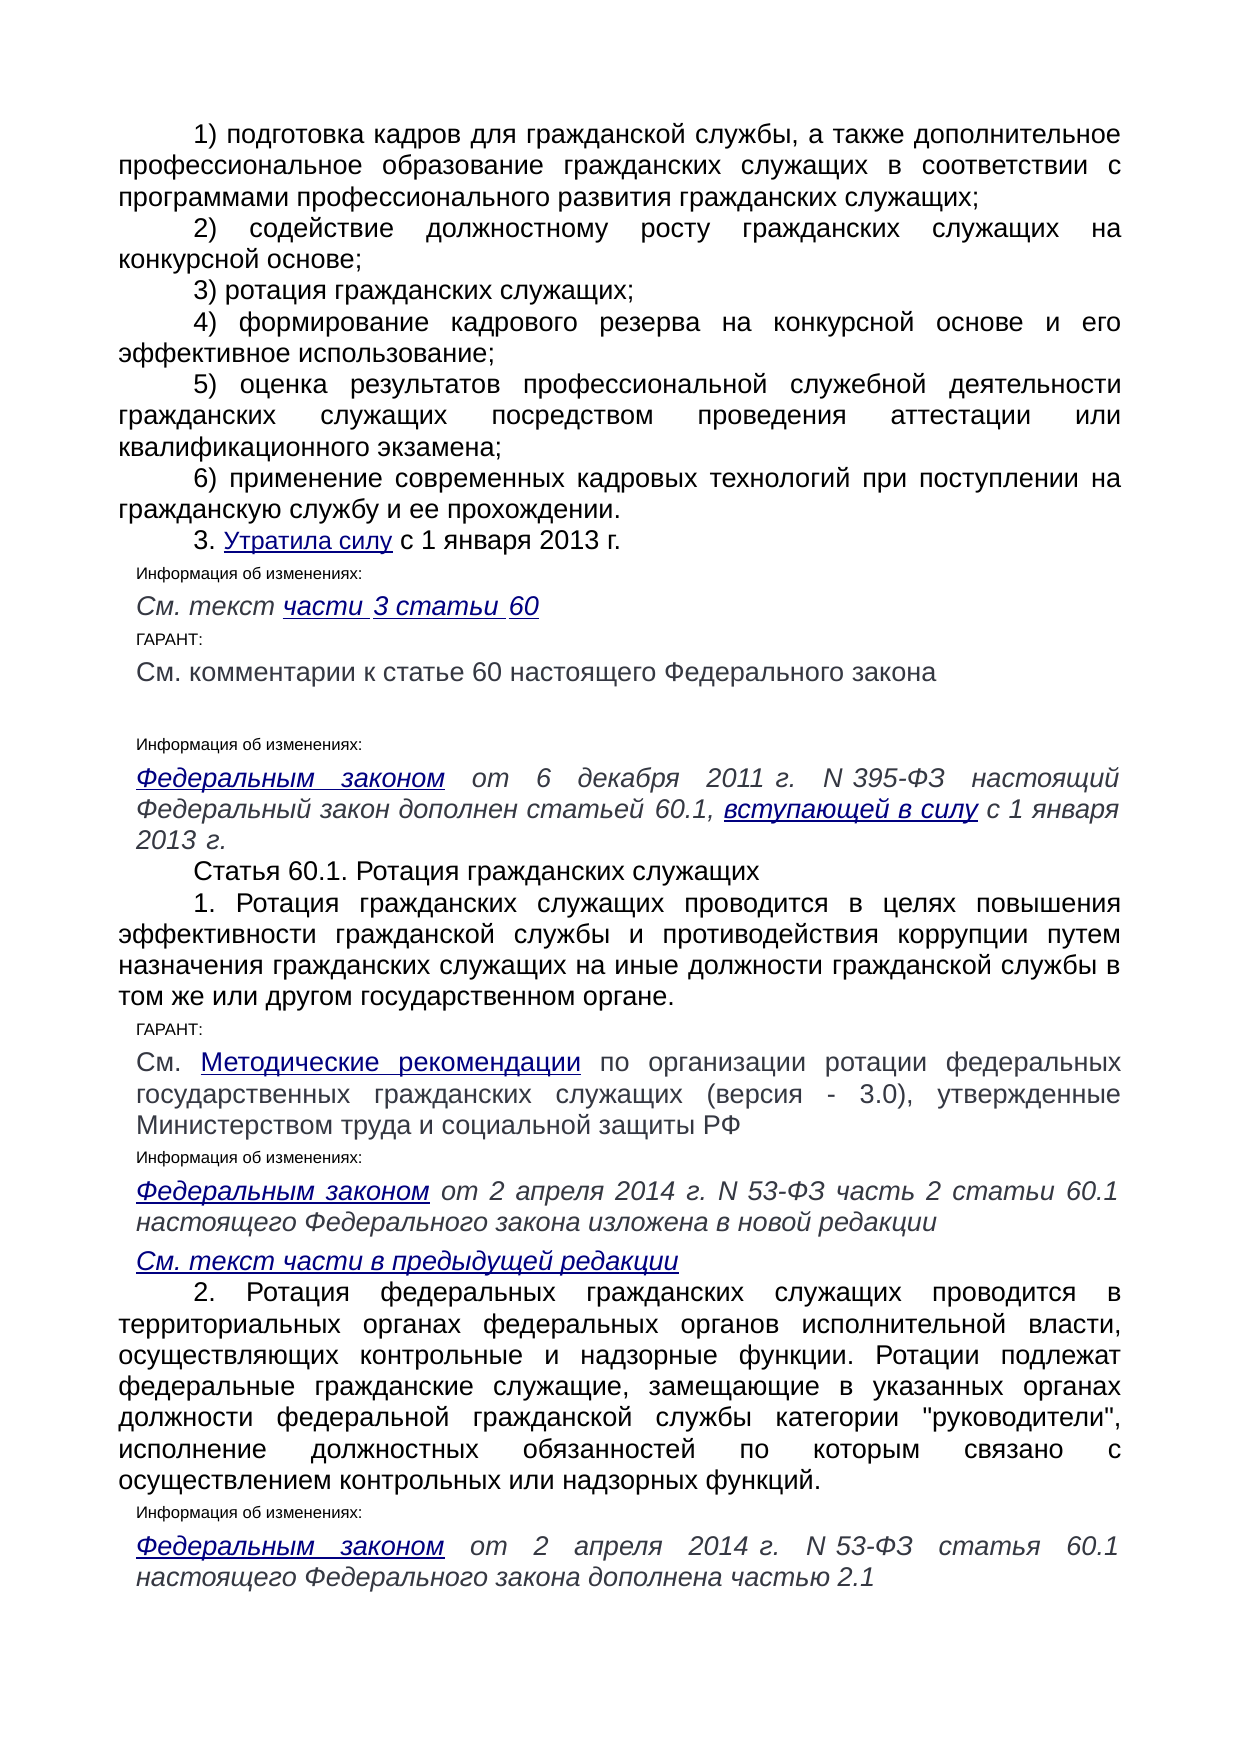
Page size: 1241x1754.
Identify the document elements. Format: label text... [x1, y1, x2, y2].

text См. текст части 3 статьи 60 [136, 590, 1122, 622]
text 2) содействие должностному росту гражданских служащих на конкурсной основе; [118, 212, 1122, 274]
text См. текст части в предыдущей редакции [136, 1245, 1122, 1276]
text 1. Ротация гражданских служащих проводится в целях повышения эффективности гражданской службы и противодействия коррупции путем назначения гражданских служащих на иные должности гражданской службы в том же или другом государственном органе. [118, 887, 1122, 1012]
text ГАРАНТ: [136, 629, 1122, 649]
text Федеральным законом от 6 декабря 2011 г. N 395-ФЗ настоящий Федеральный закон дополнен статьей 60.1, вступающей в силу с 1 января 2013 г. [136, 762, 1122, 855]
text Федеральным законом от 2 апреля 2014 г. N 53-ФЗ статья 60.1 настоящего Федерального закона дополнена частью 2.1 [136, 1530, 1122, 1592]
text 3. Утратила силу с 1 января 2013 г. [118, 524, 1122, 556]
text 6) применение современных кадровых технологий при поступлении на гражданскую службу и ее прохождении. [118, 462, 1122, 524]
text См. комментарии к статье 60 настоящего Федерального закона [136, 656, 1122, 688]
text Статья 60.1. Ротация гражданских служащих [193, 855, 1122, 887]
text Информация об изменениях: [136, 734, 1122, 754]
text 2. Ротация федеральных гражданских служащих проводится в территориальных органах федеральных органов исполнительной власти, осуществляющих контрольные и надзорные функции. Ротации подлежат федеральные гражданские служащие, замещающие в указанных органах должности федеральной гражданской службы категории "руководители", исполнение должностных обязанностей по которым связано с осуществлением контрольных или надзорных функций. [118, 1276, 1122, 1495]
text См. Методические рекомендации по организации ротации федеральных государственных гражданских служащих (версия - 3.0), утвержденные Министерством труда и социальной защиты РФ [136, 1046, 1122, 1140]
text 5) оценка результатов профессиональной служебной деятельности гражданских служащих посредством проведения аттестации или квалификационного экзамена; [118, 368, 1122, 462]
text Федеральным законом от 2 апреля 2014 г. N 53-ФЗ часть 2 статьи 60.1 настоящего Федерального закона изложена в новой редакции [136, 1175, 1122, 1237]
text 4) формирование кадрового резерва на конкурсной основе и его эффективное использование; [118, 306, 1122, 368]
text Информация об изменениях: [136, 1503, 1122, 1522]
text Информация об изменениях: [136, 563, 1122, 583]
text Информация об изменениях: [136, 1148, 1122, 1167]
text 1) подготовка кадров для гражданской службы, а также дополнительное профессиональное образование гражданских служащих в соответствии с программами профессионального развития гражданских служащих; [118, 118, 1122, 212]
text ГАРАНТ: [136, 1019, 1122, 1038]
text 3) ротация гражданских служащих; [118, 274, 1122, 306]
